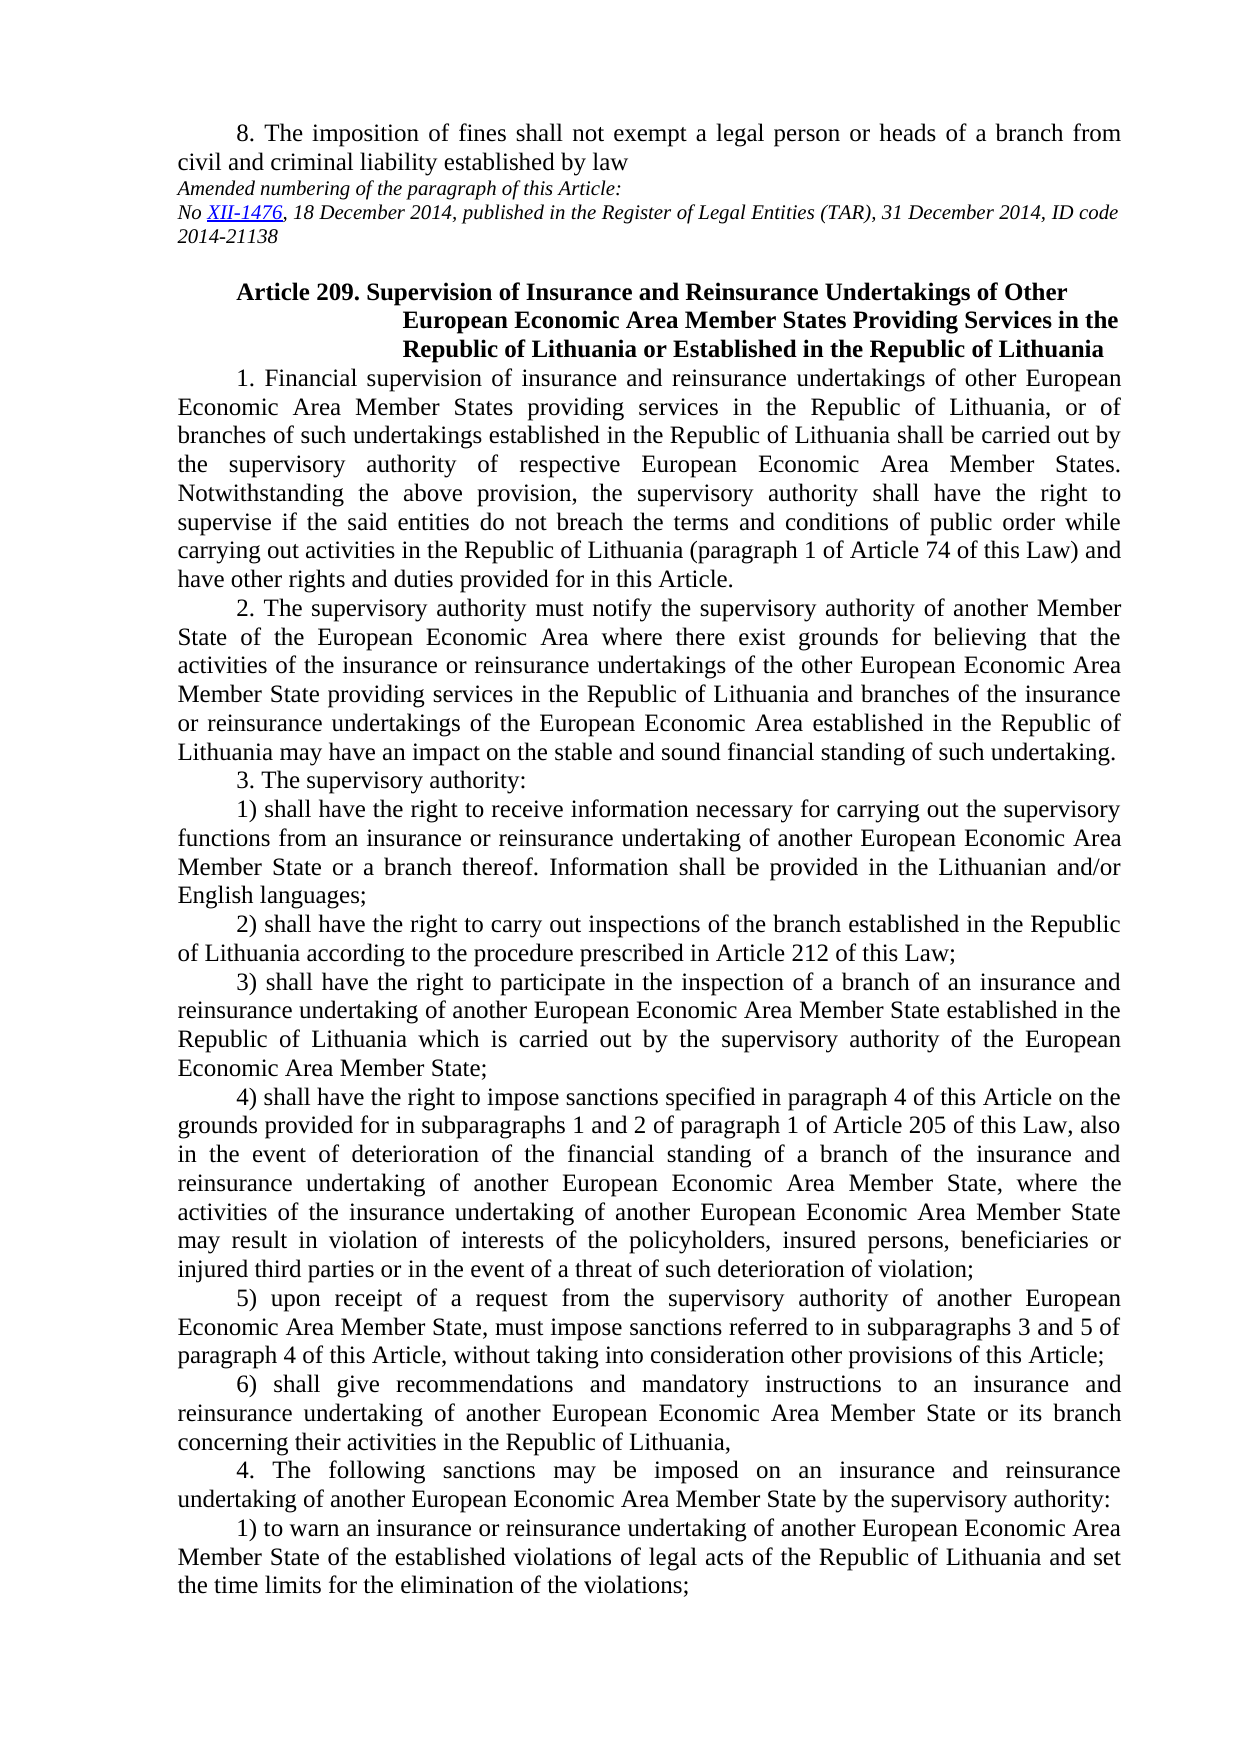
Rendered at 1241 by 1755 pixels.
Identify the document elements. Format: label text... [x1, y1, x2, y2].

text Article 209. Supervision of Insurance and Reinsurance Undertakings of Other European Economic Area Member States Providing Services in the Republic of Lithuania or Established in the Republic of Lithuania [236, 277, 1122, 363]
text 1. Financial supervision of insurance and reinsurance undertakings of other European Economic Area Member States providing services in the Republic of Lithuania, or of branches of such undertakings established in the Republic of Lithuania shall be carried out by the supervisory authority of respective European Economic Area Member States. Notwithstanding the above provision, the supervisory authority shall have the right to supervise if the said entities do not breach the terms and conditions of public order while carrying out activities in the Republic of Lithuania (paragraph 1 of Article 74 of this Law) and have other rights and duties provided for in this Article. [177, 363, 1122, 593]
text 2. The supervisory authority must notify the supervisory authority of another Member State of the European Economic Area where there exist grounds for believing that the activities of the insurance or reinsurance undertakings of the other European Economic Area Member State providing services in the Republic of Lithuania and branches of the insurance or reinsurance undertakings of the European Economic Area established in the Republic of Lithuania may have an impact on the stable and sound financial standing of such undertaking. [177, 593, 1122, 765]
text No XII-1476, 18 December 2014, published in the Register of Legal Entities (TAR), 31 December 2014, ID code 2014-21138 [177, 200, 1122, 248]
text 6) shall give recommendations and mandatory instructions to an insurance and reinsurance undertaking of another European Economic Area Member State or its branch concerning their activities in the Republic of Lithuania, [177, 1369, 1122, 1455]
text 8. The imposition of fines shall not exempt a legal person or heads of a branch from civil and criminal liability established by law [177, 118, 1122, 176]
text Amended numbering of the paragraph of this Article: [177, 176, 1122, 200]
text 3. The supervisory authority: [177, 765, 1122, 794]
text 4) shall have the right to impose sanctions specified in paragraph 4 of this Article on the grounds provided for in subparagraphs 1 and 2 of paragraph 1 of Article 205 of this Law, also in the event of deterioration of the financial standing of a branch of the insurance and reinsurance undertaking of another European Economic Area Member State, where the activities of the insurance undertaking of another European Economic Area Member State may result in violation of interests of the policyholders, insured persons, beneficiaries or injured third parties or in the event of a threat of such deterioration of violation; [177, 1082, 1122, 1283]
text 1) shall have the right to receive information necessary for carrying out the supervisory functions from an insurance or reinsurance undertaking of another European Economic Area Member State or a branch thereof. Information shall be provided in the Lithuanian and/or English languages; [177, 794, 1122, 909]
text 1) to warn an insurance or reinsurance undertaking of another European Economic Area Member State of the established violations of legal acts of the Republic of Lithuania and set the time limits for the elimination of the violations; [177, 1513, 1122, 1599]
text 2) shall have the right to carry out inspections of the branch established in the Republic of Lithuania according to the procedure prescribed in Article 212 of this Law; [177, 909, 1122, 967]
text 3) shall have the right to participate in the inspection of a branch of an insurance and reinsurance undertaking of another European Economic Area Member State established in the Republic of Lithuania which is carried out by the supervisory authority of the European Economic Area Member State; [177, 967, 1122, 1082]
text 5) upon receipt of a request from the supervisory authority of another European Economic Area Member State, must impose sanctions referred to in subparagraphs 3 and 5 of paragraph 4 of this Article, without taking into consideration other provisions of this Article; [177, 1283, 1122, 1369]
text 4. The following sanctions may be imposed on an insurance and reinsurance undertaking of another European Economic Area Member State by the supervisory authority: [177, 1455, 1122, 1513]
